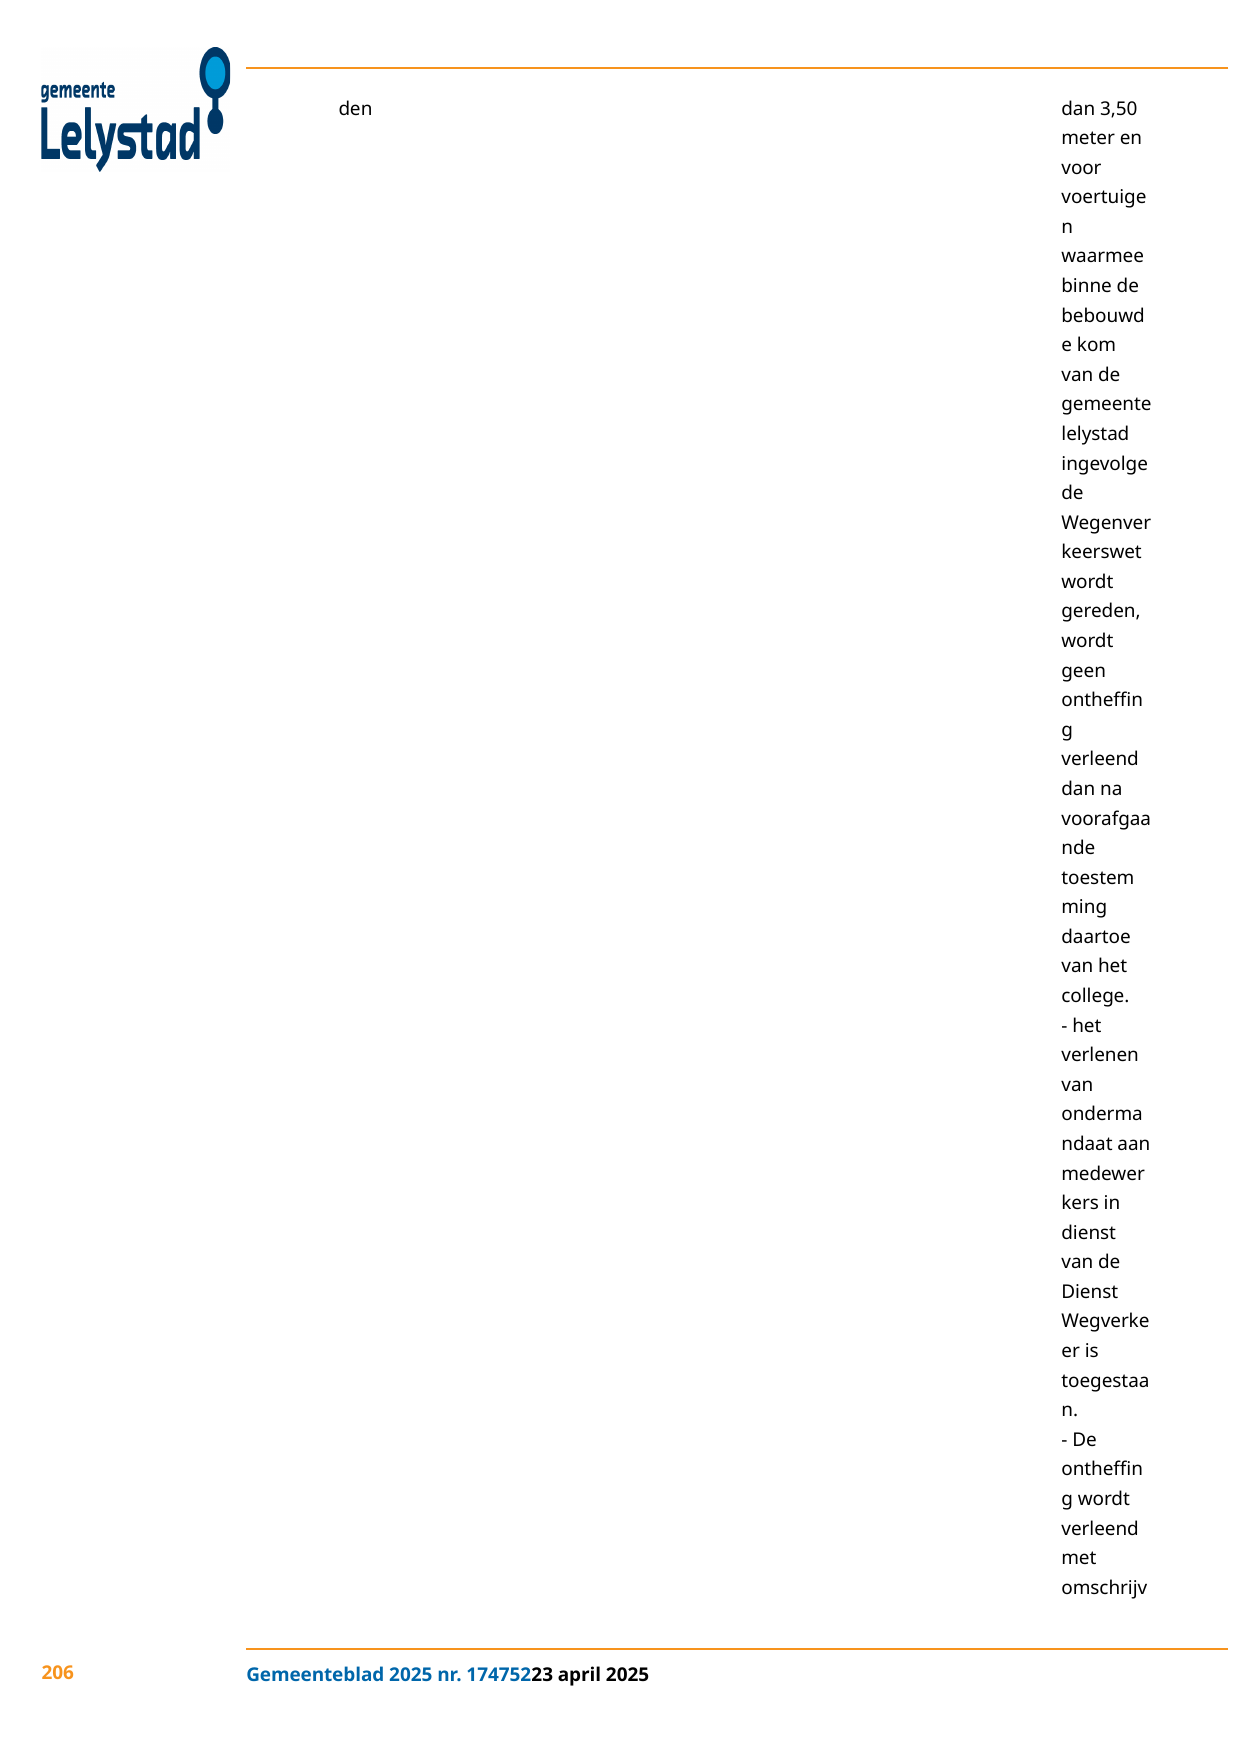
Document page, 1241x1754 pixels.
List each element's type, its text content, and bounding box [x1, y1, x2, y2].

table_cell [429, 95, 519, 1600]
table_cell [248, 95, 338, 1600]
picture [41, 47, 231, 172]
table_cell [519, 95, 609, 1600]
table_cell [700, 95, 790, 1600]
table_cell [971, 95, 1061, 1600]
table_cell dan 3,50 meter en voor voertuigen waarmee binne de bebouwde kom van de gemeente lelystad ingevolge de Wegenverkeerswet wordt gereden, wordt geen ontheffing verleend dan na voorafgaande toestemming daartoe van het college. - het verlenen van ondermandaat aan medewerkers in dienst van de Dienst Wegverkeer is toegestaan. - De ontheffing wordt verleend met omschrijv [1061, 95, 1152, 1600]
table_cell [881, 95, 971, 1600]
table_cell [609, 95, 700, 1600]
table_cell den [338, 95, 429, 1600]
table_cell [790, 95, 881, 1600]
